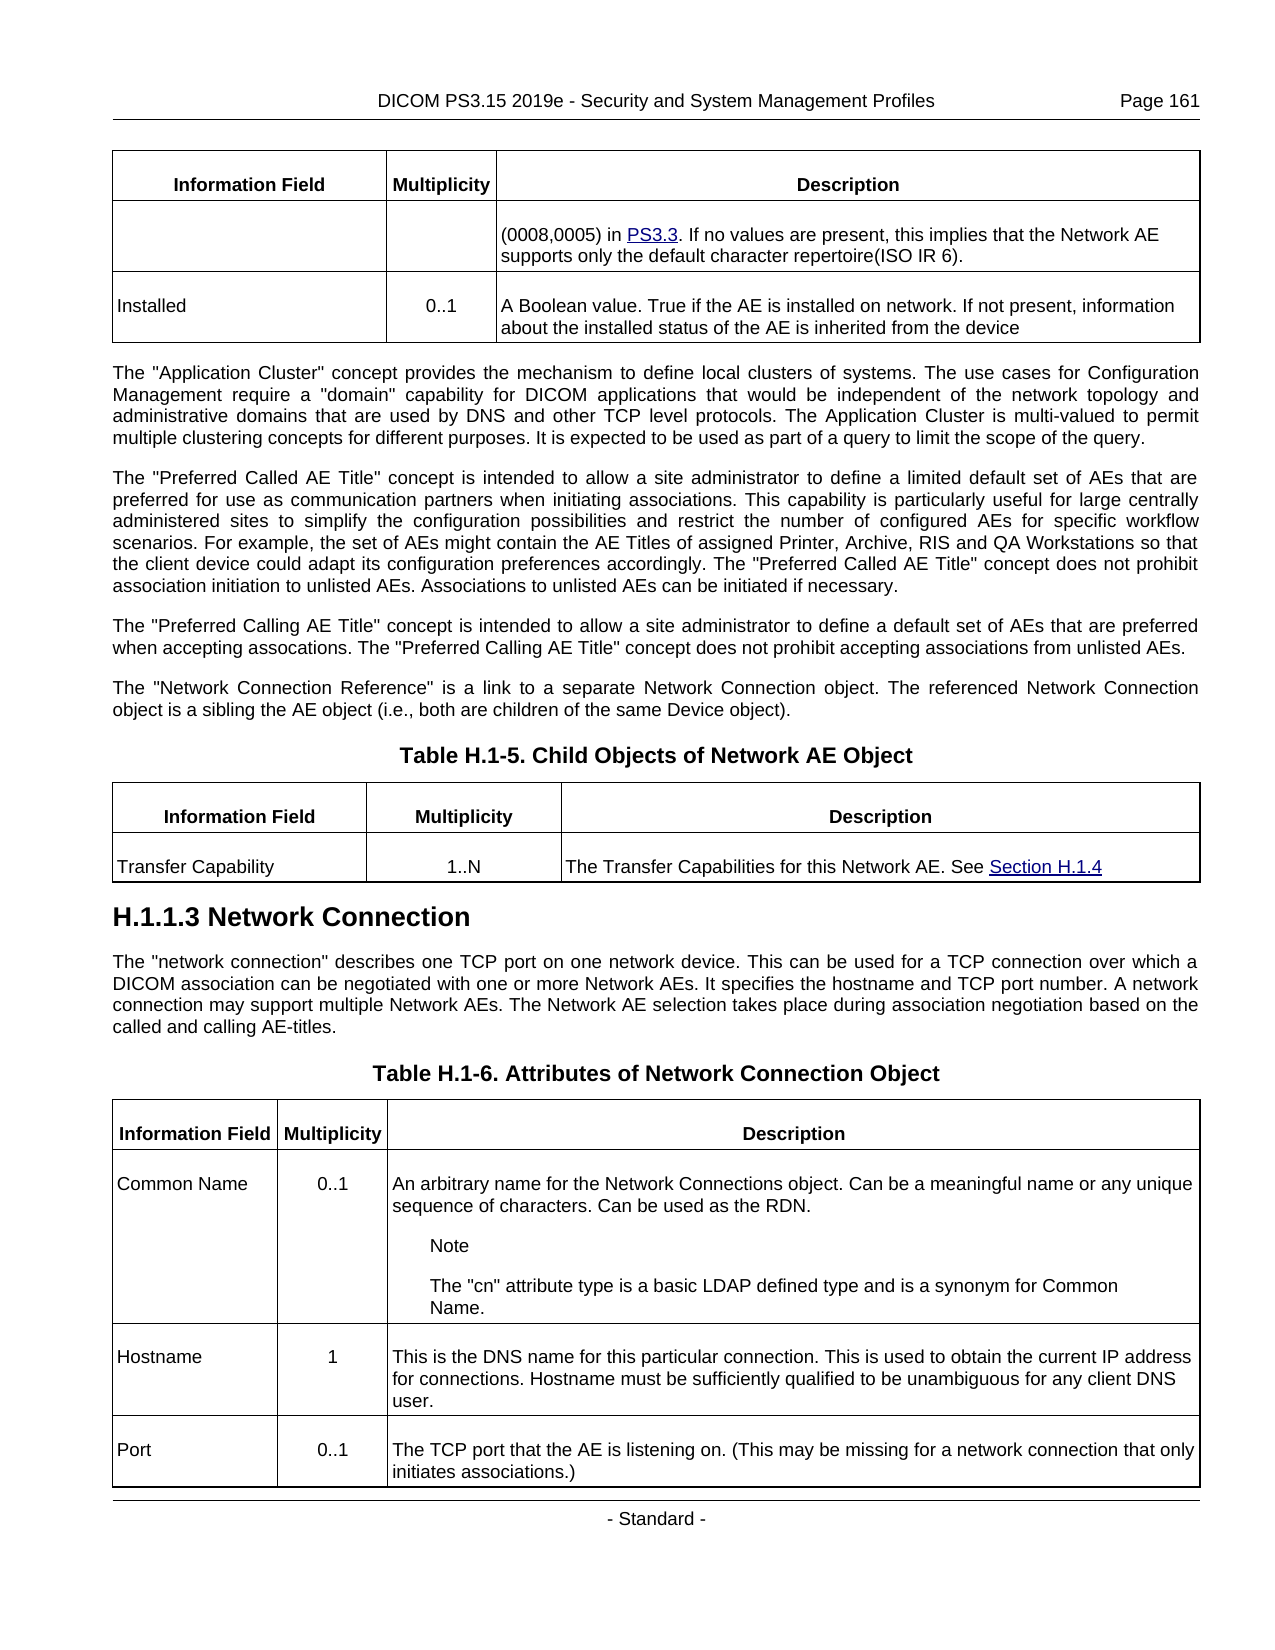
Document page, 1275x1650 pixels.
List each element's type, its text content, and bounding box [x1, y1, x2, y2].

text Table H.1-6. Attributes of Network Connection Object [112, 1060, 1200, 1086]
text The "network connection" describes one TCP port on one network device. This can be used for a TCP connection over which a DICOM association can be negotiated with one or more Network AEs. It specifies the hostname and TCP port number. A network connection may support multiple Network AEs. The Network AE selection takes place during association negotiation based on the called and calling AE-titles. [112, 951, 1200, 1037]
table_header Description [388, 1100, 1199, 1149]
table_cell A Boolean value. True if the AE is installed on network. If not present, information about the installed status of the AE is inherited from the device [497, 272, 1199, 342]
table_cell 0..1 [278, 1150, 387, 1322]
table_header Description [497, 151, 1199, 200]
table_cell An arbitrary name for the Network Connections object. Can be a meaningful name or any unique sequence of characters. Can be used as the RDN. Note The "cn" attribute type is a basic LDAP defined type and is a synonym for Common Name. [388, 1150, 1199, 1322]
table_header Description [562, 783, 1199, 832]
table_header Multiplicity [278, 1100, 387, 1149]
table_cell The Transfer Capabilities for this Network AE. See Section H.1.4 [562, 833, 1199, 881]
table_cell Hostname [113, 1324, 277, 1415]
table_cell [387, 201, 496, 271]
table_cell 0..1 [387, 272, 496, 342]
table_header Multiplicity [387, 151, 496, 200]
table_cell Port [113, 1416, 277, 1486]
text The "Preferred Calling AE Title" concept is intended to allow a site administrator to define a default set of AEs that are preferred when accepting assocations. The "Preferred Calling AE Title" concept does not prohibit accepting associations from unlisted AEs. [112, 615, 1200, 658]
table_cell (0008,0005) in PS3.3. If no values are present, this implies that the Network AE supports only the default character repertoire(ISO IR 6). [497, 201, 1199, 271]
table_cell 1 [278, 1324, 387, 1415]
table_cell [113, 201, 386, 271]
text The "Application Cluster" concept provides the mechanism to define local clusters of systems. The use cases for Configuration Management require a "domain" capability for DICOM applications that would be independent of the network topology and administrative domains that are used by DNS and other TCP level protocols. The Application Cluster is multi-valued to permit multiple clustering concepts for different purposes. It is expected to be used as part of a query to limit the scope of the query. [112, 362, 1200, 448]
text Table H.1-5. Child Objects of Network AE Object [112, 743, 1200, 768]
text The "Preferred Called AE Title" concept is intended to allow a site administrator to define a limited default set of AEs that are preferred for use as communication partners when initiating associations. This capability is particularly useful for large centrally administered sites to simplify the configuration possibilities and restrict the number of configured AEs for specific workflow scenarios. For example, the set of AEs might contain the AE Titles of assigned Printer, Archive, RIS and QA Workstations so that the client device could adapt its configuration preferences accordingly. The "Preferred Called AE Title" concept does not prohibit association initiation to unlisted AEs. Associations to unlisted AEs can be initiated if necessary. [112, 467, 1200, 596]
table_cell Transfer Capability [113, 833, 366, 881]
table_cell This is the DNS name for this particular connection. This is used to obtain the current IP address for connections. Hostname must be sufficiently qualified to be unambiguous for any client DNS user. [388, 1324, 1199, 1415]
table_header Information Field [113, 151, 386, 200]
text H.1.1.3 Network Connection [112, 901, 1200, 932]
table_header Information Field [113, 1100, 277, 1149]
table_header Multiplicity [367, 783, 561, 832]
text The "Network Connection Reference" is a link to a separate Network Connection object. The referenced Network Connection object is a sibling the AE object (i.e., both are children of the same Device object). [112, 677, 1200, 720]
table_cell Installed [113, 272, 386, 342]
table_cell 0..1 [278, 1416, 387, 1486]
table_cell 1..N [367, 833, 561, 881]
table_header Information Field [113, 783, 366, 832]
table_cell Common Name [113, 1150, 277, 1322]
table_cell The TCP port that the AE is listening on. (This may be missing for a network connection that only initiates associations.) [388, 1416, 1199, 1486]
